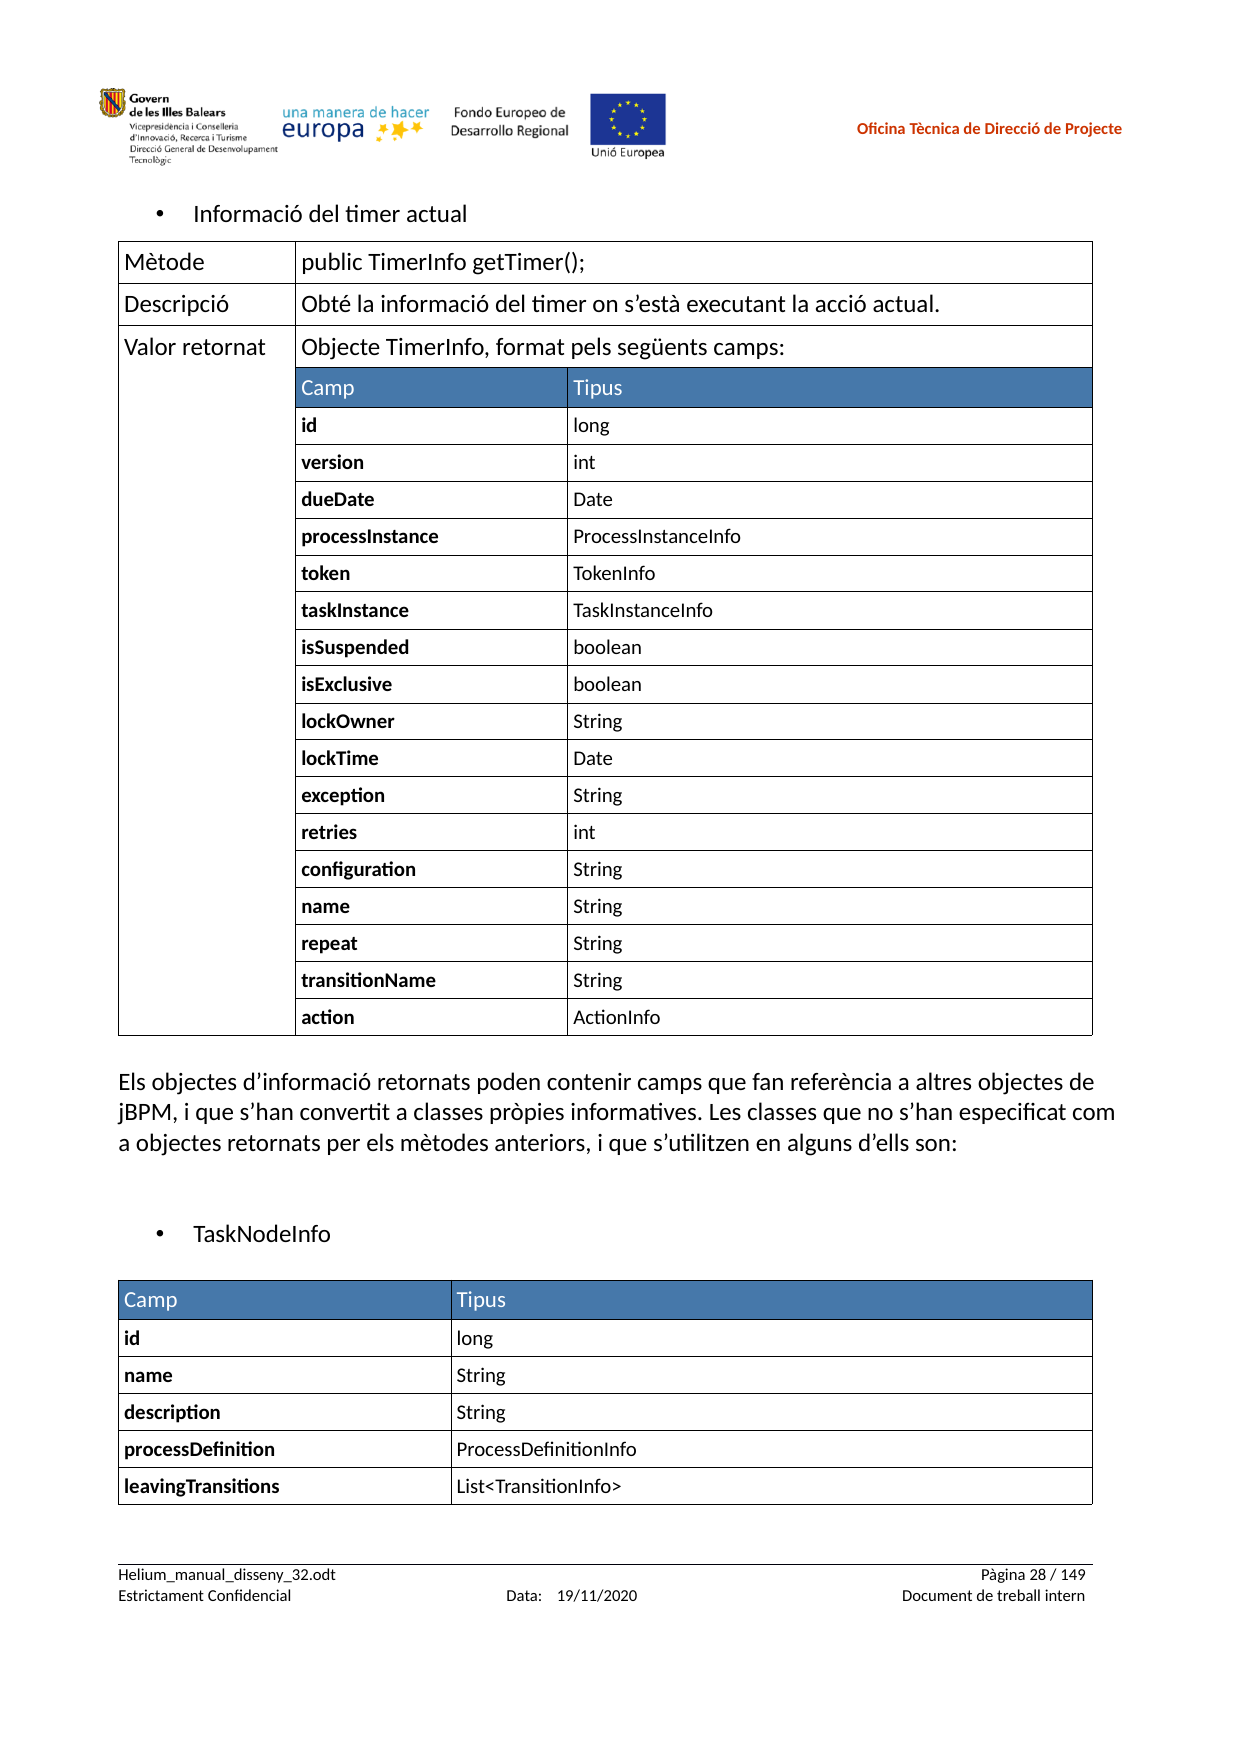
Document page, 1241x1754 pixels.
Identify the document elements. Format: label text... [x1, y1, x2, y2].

table_cell Obté la informació del timer on s’està executant la acció actual. [296, 284, 1092, 325]
table_cell version [296, 445, 567, 481]
list TaskNodeInfo [156, 1218, 1122, 1249]
table_cell configuration [296, 851, 567, 887]
table_cell int [568, 445, 1092, 481]
table_cell retries [296, 814, 567, 850]
table_cell taskInstance [296, 592, 567, 628]
table_cell long [452, 1320, 1092, 1356]
table_cell id [296, 408, 567, 443]
table_cell processDefinition [119, 1431, 451, 1467]
table_cell repeat [296, 925, 567, 961]
table_cell leavingTransitions [119, 1468, 451, 1504]
table_cell lockTime [296, 740, 567, 776]
table_cell ProcessInstanceInfo [568, 519, 1092, 554]
table_cell Valor retornat [119, 326, 295, 1035]
table_cell lockOwner [296, 704, 567, 739]
table_cell String [568, 925, 1092, 961]
table_cell description [119, 1394, 451, 1430]
table_header Mètode [119, 242, 295, 283]
table_header Camp [119, 1281, 451, 1319]
table_cell boolean [568, 666, 1092, 702]
table_cell dueDate [296, 482, 567, 517]
table_cell TokenInfo [568, 556, 1092, 591]
table_header public TimerInfo getTimer(); [296, 242, 1092, 283]
table_cell isSuspended [296, 630, 567, 665]
table_cell Tipus [568, 368, 1092, 407]
table_cell int [568, 814, 1092, 850]
table_cell exception [296, 777, 567, 813]
table_cell Date [568, 740, 1092, 776]
table_cell isExclusive [296, 666, 567, 702]
table_cell long [568, 408, 1092, 443]
table_cell name [119, 1357, 451, 1393]
table_cell List<TransitionInfo> [452, 1468, 1092, 1504]
table_cell String [568, 851, 1092, 887]
table_cell Objecte TimerInfo, format pels següents camps: [296, 326, 1092, 367]
table_cell transitionName [296, 962, 567, 998]
table_cell id [119, 1320, 451, 1356]
table_cell action [296, 999, 567, 1035]
table_cell String [568, 962, 1092, 998]
table_cell TaskInstanceInfo [568, 592, 1092, 628]
table_cell ActionInfo [568, 999, 1092, 1035]
table_cell token [296, 556, 567, 591]
table_cell Camp [296, 368, 567, 407]
table_cell processInstance [296, 519, 567, 554]
table_cell name [296, 888, 567, 924]
table_cell ProcessDefinitionInfo [452, 1431, 1092, 1467]
table_cell String [568, 777, 1092, 813]
table_cell String [452, 1394, 1092, 1430]
table_cell String [568, 888, 1092, 924]
table_cell String [568, 704, 1092, 739]
picture [99, 87, 668, 166]
table_cell Descripció [119, 284, 295, 325]
table_header Tipus [452, 1281, 1092, 1319]
text Els objectes d’informació retornats poden contenir camps que fan referència a altres objectes de jBPM, i que s’han convertit a classes pròpies informatives. Les classes que no s’han especificat com a objectes retornats per els mètodes anteriors, i que s’utilitzen en alguns d’ells son: [118, 1066, 1122, 1157]
list Informació del timer actual [156, 198, 1122, 229]
table_cell String [452, 1357, 1092, 1393]
table_cell Date [568, 482, 1092, 517]
table_cell boolean [568, 630, 1092, 665]
